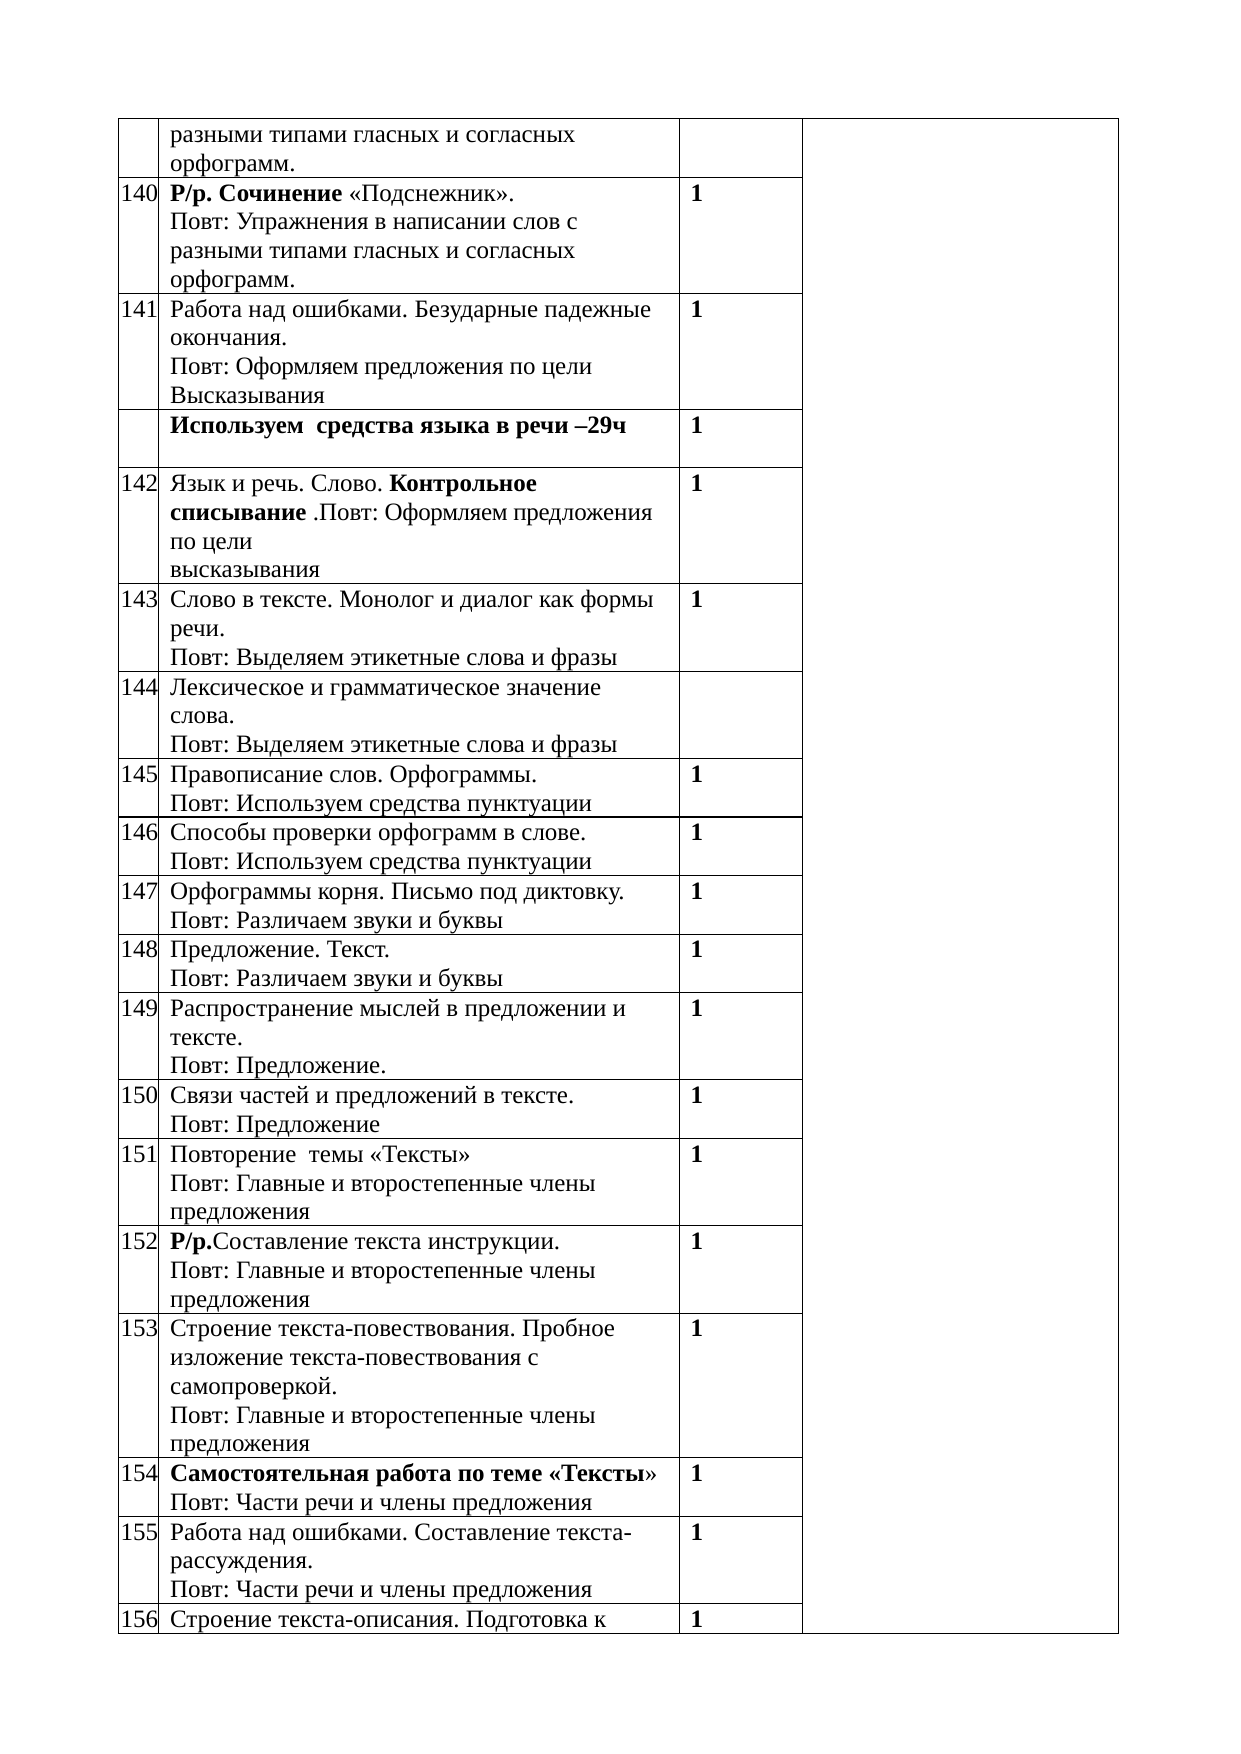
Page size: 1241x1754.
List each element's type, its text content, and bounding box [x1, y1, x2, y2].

table_cell 142 [119, 468, 158, 583]
table_cell 141 [119, 294, 158, 409]
table_cell 1 [680, 584, 802, 671]
table_cell 148 [119, 935, 158, 992]
table_cell Связи частей и предложений в тексте. Повт: Предложение [159, 1080, 679, 1138]
table_cell разными типами гласных и согласных орфограмм. [159, 119, 679, 177]
table_cell Самостоятельная работа по теме «Тексты» Повт: Части речи и члены предложения [159, 1458, 679, 1516]
table_cell 1 [680, 1314, 802, 1457]
table_cell [119, 119, 158, 177]
table_cell 1 [680, 759, 802, 816]
table_cell Способы проверки орфограмм в слове. Повт: Используем средства пунктуации [159, 818, 679, 875]
table_cell 1 [680, 935, 802, 992]
table_cell Слово в тексте. Монолог и диалог как формы речи. Повт: Выделяем этикетные слова и фразы [159, 584, 679, 671]
table_cell 1 [680, 410, 802, 467]
table_cell 143 [119, 584, 158, 671]
table_cell 145 [119, 759, 158, 816]
table_cell [119, 410, 158, 467]
table_cell Предложение. Текст. Повт: Различаем звуки и буквы [159, 935, 679, 992]
table_cell 155 [119, 1517, 158, 1603]
table_cell 1 [680, 993, 802, 1079]
table_cell 147 [119, 876, 158, 933]
table_cell 140 [119, 178, 158, 293]
table_cell Р/р.Составление текста инструкции. Повт: Главные и второстепенные члены предложения [159, 1226, 679, 1312]
table_cell Лексическое и грамматическое значение слова. Повт: Выделяем этикетные слова и фразы [159, 672, 679, 758]
table_cell [680, 119, 802, 177]
table_cell Распространение мыслей в предложении и тексте. Повт: Предложение. [159, 993, 679, 1079]
table_cell Используем средства языка в речи –29ч [159, 410, 679, 467]
table_cell Работа над ошибками. Составление текста- рассуждения. Повт: Части речи и члены предложения [159, 1517, 679, 1603]
table_cell 1 [680, 1604, 802, 1633]
table_cell Р/р. Сочинение «Подснежник». Повт: Упражнения в написании слов с разными типами гласных и согласных орфограмм. [159, 178, 679, 293]
table_cell 151 [119, 1139, 158, 1225]
table_cell 1 [680, 1517, 802, 1603]
table_cell Строение текста-описания. Подготовка к [159, 1604, 679, 1633]
table_cell [680, 672, 802, 758]
table_cell 144 [119, 672, 158, 758]
table_cell 154 [119, 1458, 158, 1516]
table_cell 1 [680, 1458, 802, 1516]
table_cell 1 [680, 818, 802, 875]
table_cell 152 [119, 1226, 158, 1312]
table_cell 153 [119, 1314, 158, 1457]
table_cell 149 [119, 993, 158, 1079]
table_cell 1 [680, 876, 802, 933]
table_cell 1 [680, 294, 802, 409]
table_cell [803, 119, 1118, 1633]
table_cell 1 [680, 468, 802, 583]
table_cell Работа над ошибками. Безударные падежные окончания. Повт: Оформляем пред­ложения по цели Высказывания [159, 294, 679, 409]
table_cell 156 [119, 1604, 158, 1633]
table_cell Язык и речь. Слово. Контрольное списывание .Повт: Оформляем пред­ложения по цели высказывания [159, 468, 679, 583]
table_cell Строение текста-повествования. Пробное изложение текста-повествования с самопроверкой. Повт: Главные и второстепенные члены предложения [159, 1314, 679, 1457]
table_cell 150 [119, 1080, 158, 1138]
table_cell 1 [680, 1139, 802, 1225]
table_cell 1 [680, 178, 802, 293]
table_cell Повторение темы «Тексты» Повт: Главные и второстепенные члены предложения [159, 1139, 679, 1225]
table_cell 146 [119, 818, 158, 875]
table_cell Орфограммы корня. Письмо под диктовку. Повт: Различаем звуки и буквы [159, 876, 679, 933]
table_cell 1 [680, 1226, 802, 1312]
table_cell 1 [680, 1080, 802, 1138]
table_cell Правописание слов. Орфограммы. Повт: Используем средства пунктуации [159, 759, 679, 816]
